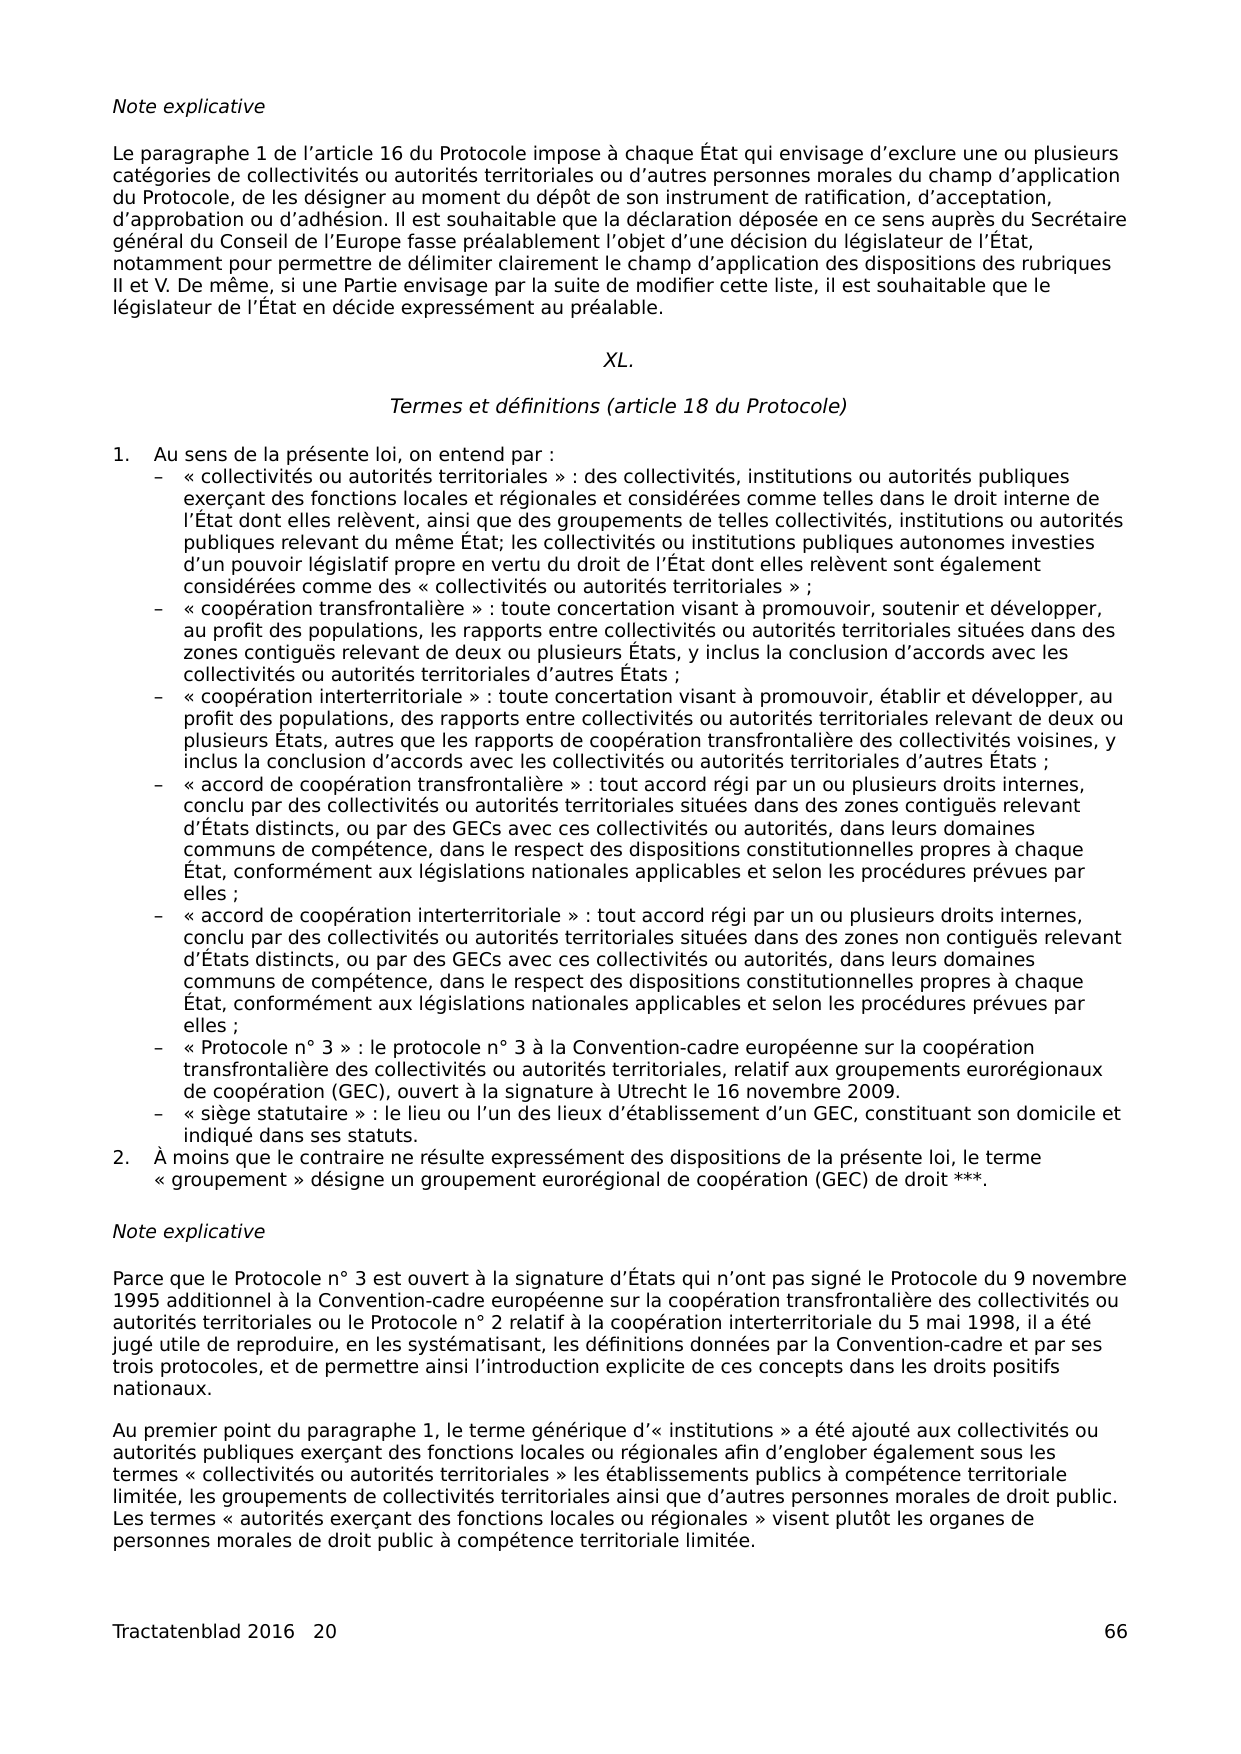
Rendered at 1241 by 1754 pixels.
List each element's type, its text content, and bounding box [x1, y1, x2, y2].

subtitle Note explicative [112, 96, 1128, 118]
text – « siège statutaire » : le lieu ou l’un des lieux d’établissement d’un GEC, constituant son domicile et indiqué dans ses statuts. [153, 1103, 1128, 1147]
text 2. À moins que le contraire ne résulte expressément des dispositions de la présente loi, le terme « groupement » désigne un groupement eurorégional de coopération (GEC) de droit ***. [112, 1147, 1128, 1191]
text – « accord de coopération transfrontalière » : tout accord régi par un ou plusieurs droits internes, conclu par des collectivités ou autorités territoriales situées dans des zones contiguës relevant d’États distincts, ou par des GECs avec ces collectivités ou autorités, dans leurs domaines communs de compétence, dans le respect des dispositions constitutionnelles propres à chaque État, conformément aux législations nationales applicables et selon les procédures prévues par elles ; [153, 773, 1128, 905]
text – « collectivités ou autorités territoriales » : des collectivités, institutions ou autorités publiques exerçant des fonctions locales et régionales et considérées comme telles dans le droit interne de l’État dont elles relèvent, ainsi que des groupements de telles collectivités, institutions ou autorités publiques relevant du même État; les collectivités ou institutions publiques autonomes investies d’un pouvoir législatif propre en vertu du droit de l’État dont elles relèvent sont également considérées comme des « collectivités ou autorités territoriales » ; [153, 466, 1128, 598]
text – « Protocole n° 3 » : le protocole n° 3 à la Convention-cadre européenne sur la coopération transfrontalière des collectivités ou autorités territoriales, relatif aux groupements eurorégionaux de coopération (GEC), ouvert à la signature à Utrecht le 16 novembre 2009. [153, 1037, 1128, 1103]
text Le paragraphe 1 de l’article 16 du Protocole impose à chaque État qui envisage d’exclure une ou plusieurs catégories de collectivités ou autorités territoriales ou d’autres personnes morales du champ d’application du Protocole, de les désigner au moment du dépôt de son instrument de ratification, d’acceptation, d’approbation ou d’adhésion. Il est souhaitable que la déclaration déposée en ce sens auprès du Secrétaire général du Conseil de l’Europe fasse préalablement l’objet d’une décision du législateur de l’État, notamment pour permettre de délimiter clairement le champ d’application des dispositions des rubriques II et V. De même, si une Partie envisage par la suite de modifier cette liste, il est souhaitable que le législateur de l’État en décide expressément au préalable. [112, 143, 1128, 319]
text – « coopération transfrontalière » : toute concertation visant à promouvoir, soutenir et développer, au profit des populations, les rapports entre collectivités ou autorités territoriales situées dans des zones contiguës relevant de deux ou plusieurs États, y inclus la conclusion d’accords avec les collectivités ou autorités territoriales d’autres États ; [153, 598, 1128, 686]
text – « coopération interterritoriale » : toute concertation visant à promouvoir, établir et développer, au profit des populations, des rapports entre collectivités ou autorités territoriales relevant de deux ou plusieurs États, autres que les rapports de coopération transfrontalière des collectivités voisines, y inclus la conclusion d’accords avec les collectivités ou autorités territoriales d’autres États ; [153, 686, 1128, 773]
text Au premier point du paragraphe 1, le terme générique d’« institutions » a été ajouté aux collectivités ou autorités publiques exerçant des fonctions locales ou régionales afin d’englober également sous les termes « collectivités ou autorités territoriales » les établissements publics à compétence territoriale limitée, les groupements de collectivités territoriales ainsi que d’autres personnes morales de droit public. Les termes « autorités exerçant des fonctions locales ou régionales » visent plutôt les organes de personnes morales de droit public à compétence territoriale limitée. [112, 1420, 1128, 1552]
subtitle XL. Termes et définitions (article 18 du Protocole) [112, 349, 1128, 419]
subtitle Note explicative [112, 1221, 1128, 1243]
text Parce que le Protocole n° 3 est ouvert à la signature d’États qui n’ont pas signé le Protocole du 9 novembre 1995 additionnel à la Convention-cadre européenne sur la coopération transfrontalière des collectivités ou autorités territoriales ou le Protocole n° 2 relatif à la coopération interterritoriale du 5 mai 1998, il a été jugé utile de reproduire, en les systématisant, les définitions données par la Convention-cadre et par ses trois protocoles, et de permettre ainsi l’introduction explicite de ces concepts dans les droits positifs nationaux. [112, 1268, 1128, 1400]
text 1. Au sens de la présente loi, on entend par : [112, 444, 1128, 466]
text – « accord de coopération interterritoriale » : tout accord régi par un ou plusieurs droits internes, conclu par des collectivités ou autorités territoriales situées dans des zones non contiguës relevant d’États distincts, ou par des GECs avec ces collectivités ou autorités, dans leurs domaines communs de compétence, dans le respect des dispositions constitutionnelles propres à chaque État, conformément aux législations nationales applicables et selon les procédures prévues par elles ; [153, 905, 1128, 1037]
